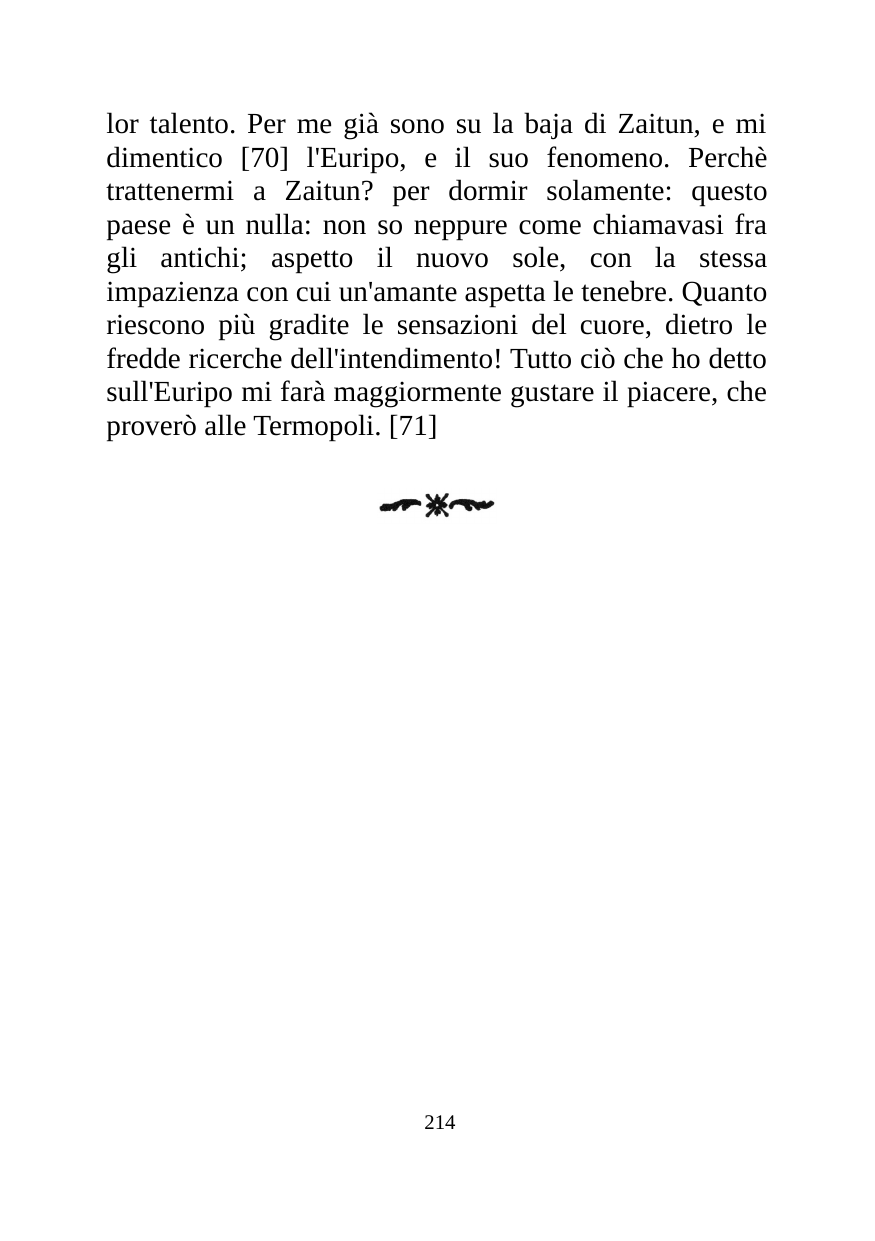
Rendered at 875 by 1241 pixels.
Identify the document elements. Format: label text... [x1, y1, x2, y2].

picture [377, 488, 497, 524]
text lor talento. Per me già sono su la baja di Zaitun, e mi dimentico [70] l'Euripo, e il suo fenomeno. Perchè trattenermi a Zaitun? per dormir solamente: questo paese è un nulla: non so neppure come chiamavasi fra gli antichi; aspetto il nuovo sole, con la stessa impazienza con cui un'amante aspetta le tenebre. Quanto riescono più gradite le sensazioni del cuore, dietro le fredde ricerche dell'intendimento! Tutto ciò che ho detto sull'Euripo mi farà maggiormente gustare il piacere, che proverò alle Termopoli. [71] [106, 106, 768, 442]
